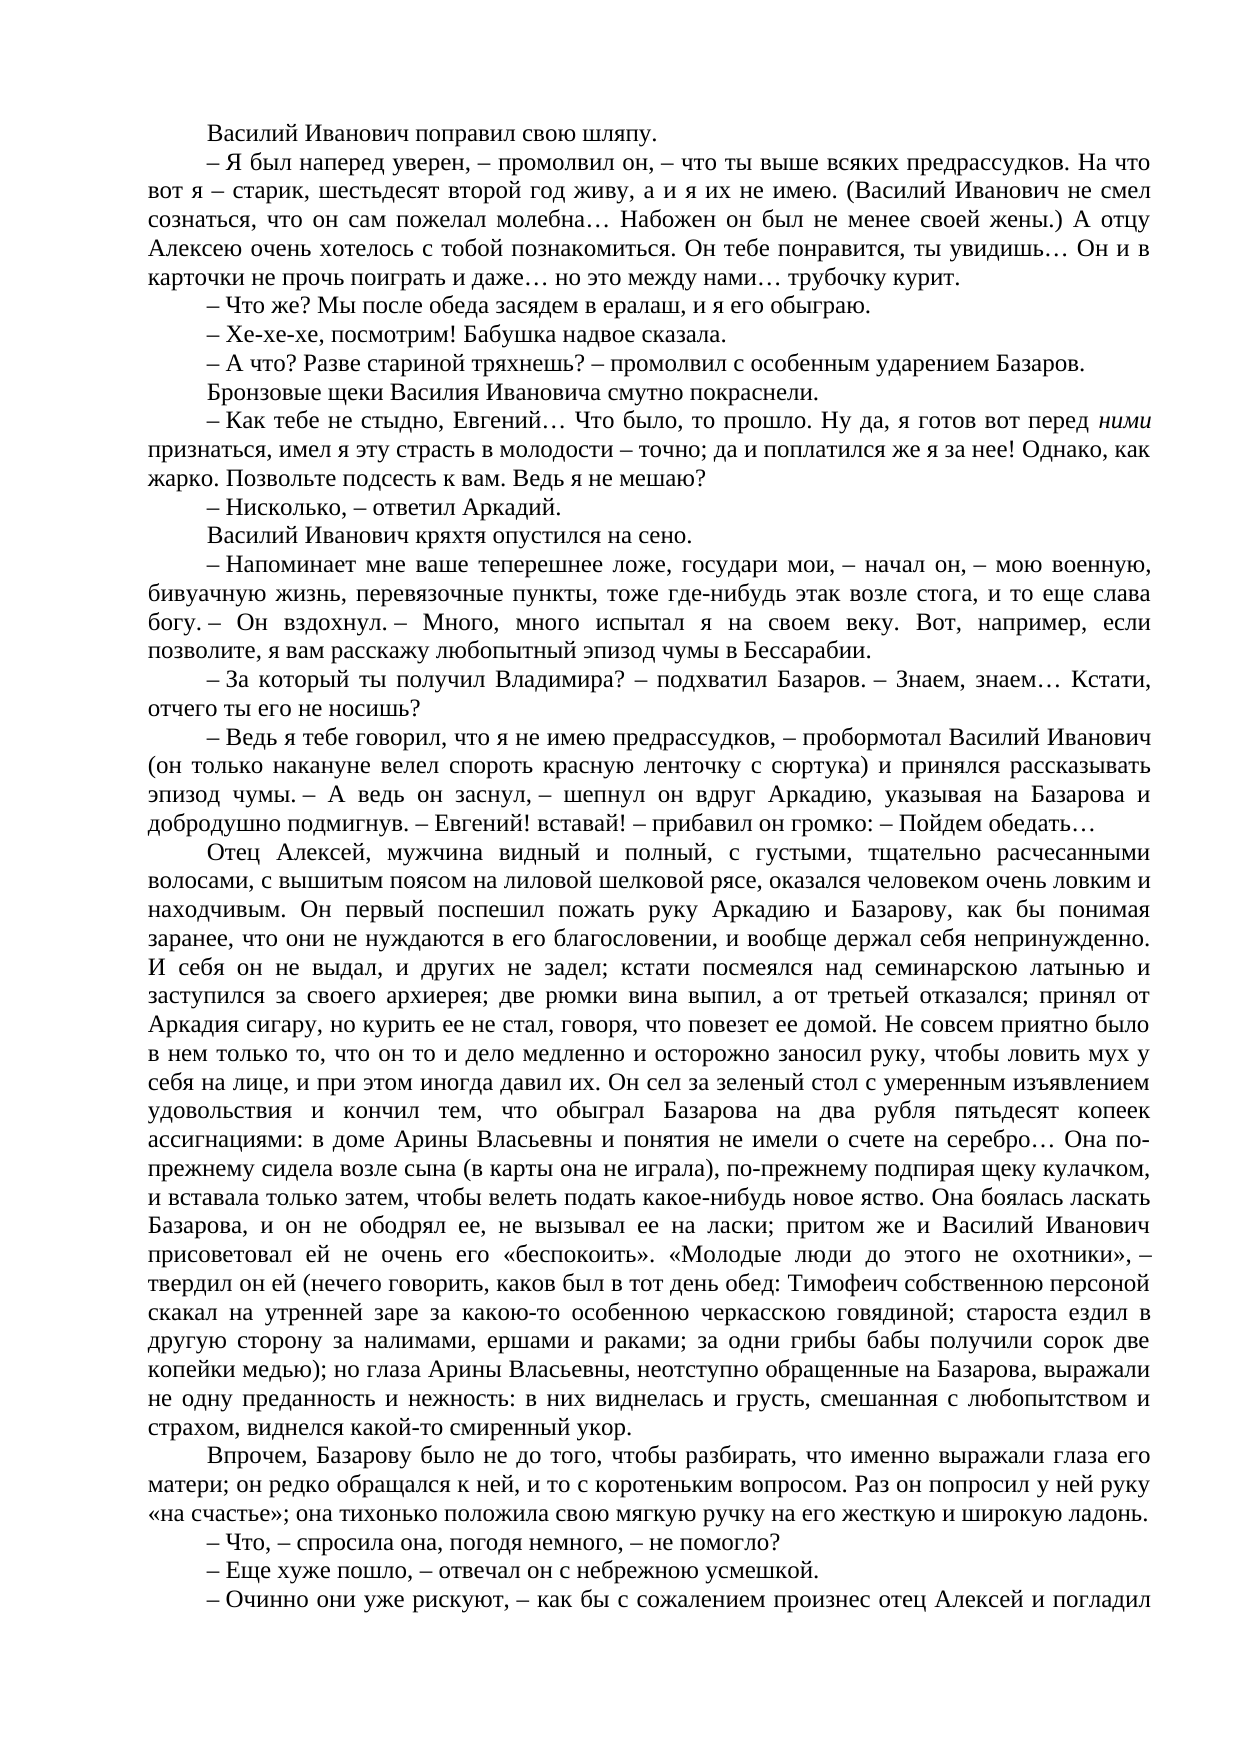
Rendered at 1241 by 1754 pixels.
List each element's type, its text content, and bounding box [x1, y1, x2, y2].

text – А что? Разве стариной тряхнешь? – промолвил с особенным ударением Базаров. [148, 348, 1152, 377]
text – Хе-хе-хе, посмотрим! Бабушка надвое сказала. [148, 319, 1152, 348]
text – Ведь я тебе говорил, что я не имею предрассудков, – пробормотал Василий Иванович (он только накануне велел спороть красную ленточку с сюртука) и принялся рассказывать эпизод чумы. – А ведь он заснул, – шепнул он вдруг Аркадию, указывая на Базарова и добродушно подмигнув. – Евгений! вставай! – прибавил он громко: – Пойдем обедать… [148, 722, 1152, 837]
text Бронзовые щеки Василия Ивановича смутно покраснели. [148, 377, 1152, 406]
text – Я был наперед уверен, – промолвил он, – что ты выше всяких предрассудков. На что вот я – старик, шестьдесят второй год живу, а и я их не имею. (Василий Иванович не смел сознаться, что он сам пожелал молебна… Набожен он был не менее своей жены.) А отцу Алексею очень хотелось с тобой познакомиться. Он тебе понравится, ты увидишь… Он и в карточки не прочь поиграть и даже… но это между нами… трубочку курит. [148, 147, 1152, 291]
text – Еще хуже пошло, – отвечал он с небрежною усмешкой. [148, 1556, 1152, 1584]
text – Что же? Мы после обеда засядем в ералаш, и я его обыграю. [148, 291, 1152, 319]
text – Напоминает мне ваше теперешнее ложе, государи мои, – начал он, – мою военную, бивуачную жизнь, перевязочные пункты, тоже где-нибудь этак возле стога, и то еще слава богу. – Он вздохнул. – Много, много испытал я на своем веку. Вот, например, если позволите, я вам расскажу любопытный эпизод чумы в Бессарабии. [148, 549, 1152, 664]
text Василий Иванович кряхтя опустился на сено. [148, 521, 1152, 549]
text – Нисколько, – ответил Аркадий. [148, 492, 1152, 521]
text Василий Иванович поправил свою шляпу. [148, 118, 1152, 147]
text – Что, – спросила она, погодя немного, – не помогло? [148, 1527, 1152, 1556]
text Впрочем, Базарову было не до того, чтобы разбирать, что именно выражали глаза его матери; он редко обращался к ней, и то с коротеньким вопросом. Раз он попросил у ней руку «на счастье»; она тихонько положила свою мягкую ручку на его жесткую и широкую ладонь. [148, 1441, 1152, 1527]
text – Очинно они уже рискуют, – как бы с сожалением произнес отец Алексей и погладил [148, 1584, 1152, 1613]
text – За который ты получил Владимира? – подхватил Базаров. – Знаем, знаем… Кстати, отчего ты его не носишь? [148, 664, 1152, 722]
text Отец Алексей, мужчина видный и полный, с густыми, тщательно расчесанными волосами, с вышитым поясом на лиловой шелковой рясе, оказался человеком очень ловким и находчивым. Он первый поспешил пожать руку Аркадию и Базарову, как бы понимая заранее, что они не нуждаются в его благословении, и вообще держал себя непринужденно. И себя он не выдал, и других не задел; кстати посмеялся над семинарскою латынью и заступился за своего архиерея; две рюмки вина выпил, а от третьей отказался; принял от Аркадия сигару, но курить ее не стал, говоря, что повезет ее домой. Не совсем приятно было в нем только то, что он то и дело медленно и осторожно заносил руку, чтобы ловить мух у себя на лице, и при этом иногда давил их. Он сел за зеленый стол с умеренным изъявлением удовольствия и кончил тем, что обыграл Базарова на два рубля пятьдесят копеек ассигнациями: в доме Арины Власьевны и понятия не имели о счете на серебро… Она по-прежнему сидела возле сына (в карты она не играла), по-прежнему подпирая щеку кулачком, и вставала только затем, чтобы велеть подать какое-нибудь новое яство. Она боялась ласкать Базарова, и он не ободрял ее, не вызывал ее на ласки; притом же и Василий Иванович присоветовал ей не очень его «беспокоить». «Молодые люди до этого не охотники», – твердил он ей (нечего говорить, каков был в тот день обед: Тимофеич собственною персоной скакал на утренней заре за какою-то особенною черкасскою говядиной; староста ездил в другую сторону за налимами, ершами и раками; за одни грибы бабы получили сорок две копейки медью); но глаза Арины Власьевны, неотступно обращенные на Базарова, выражали не одну преданность и нежность: в них виднелась и грусть, смешанная с любопытством и страхом, виднелся какой-то смиренный укор. [148, 837, 1152, 1441]
text – Как тебе не стыдно, Евгений… Что было, то прошло. Ну да, я готов вот перед ними признаться, имел я эту страсть в молодости – точно; да и поплатился же я за нее! Однако, как жарко. Позвольте подсесть к вам. Ведь я не мешаю? [148, 406, 1152, 492]
